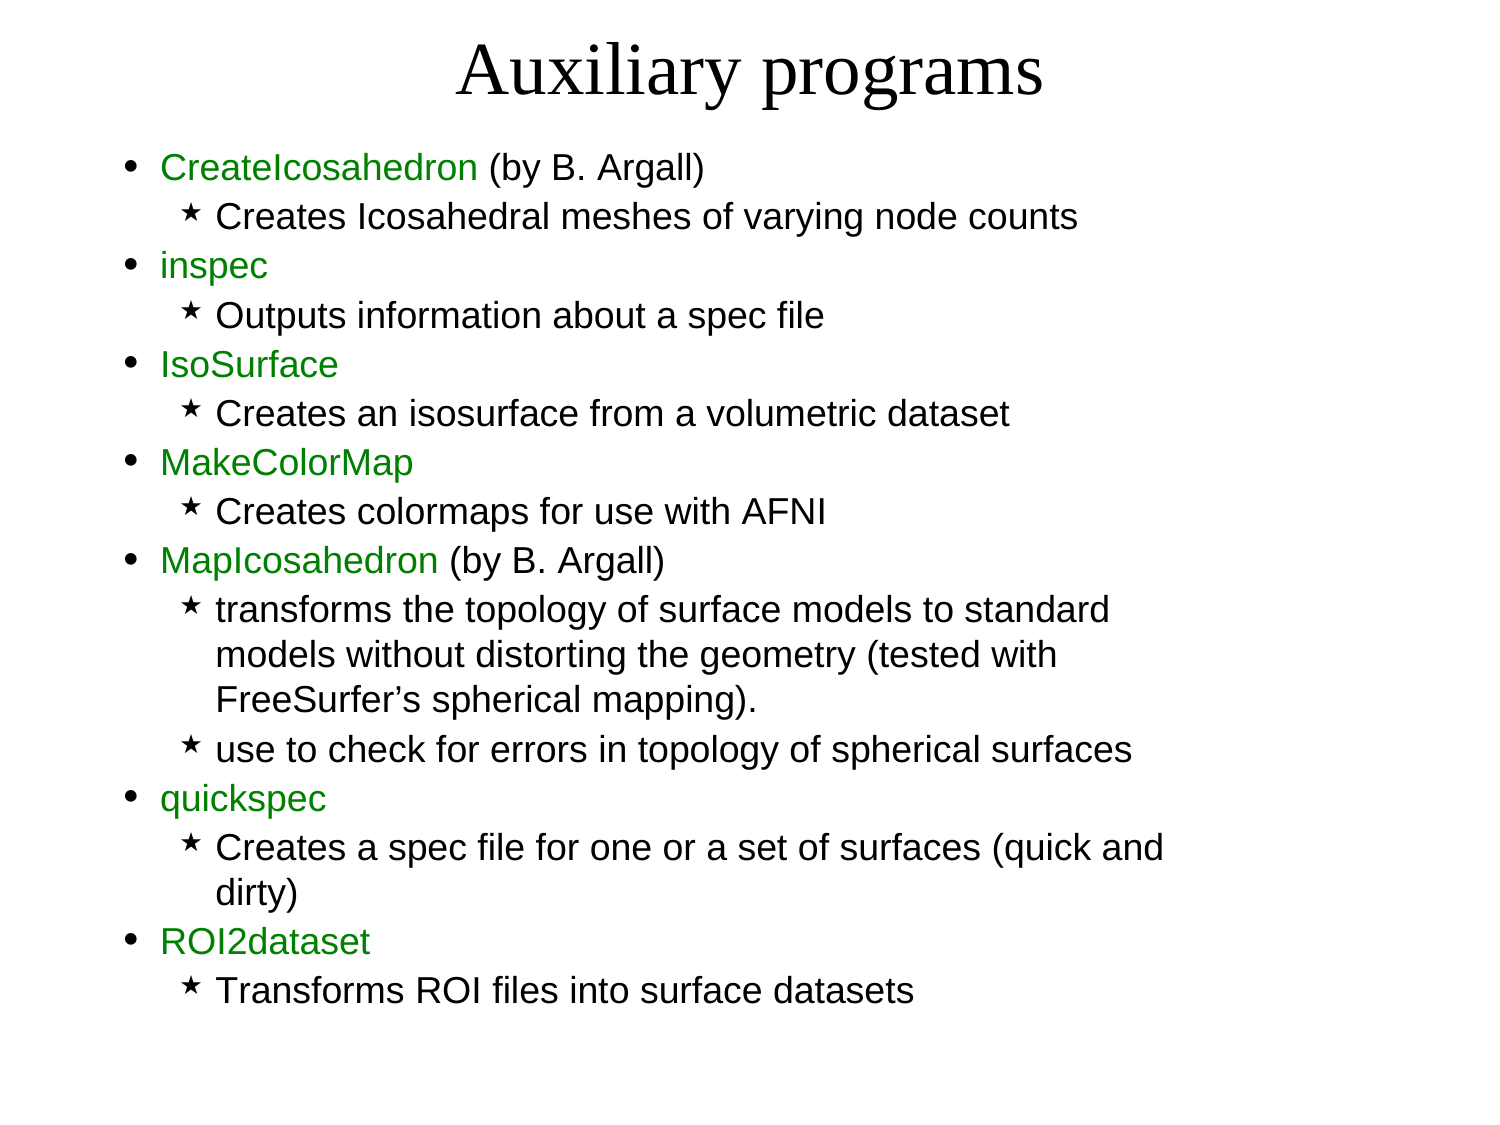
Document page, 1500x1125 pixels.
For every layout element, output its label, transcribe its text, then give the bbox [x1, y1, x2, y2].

list CreateIcosahedron (by B. Argall) Creates Icosahedral meshes of varying node counts inspec Outputs information about a spec file IsoSurface Creates an isosurface from a volumetric dataset MakeColorMap Creates colormaps for use with AFNI MapIcosahedron (by B. Argall) transforms the topology of surface models to standard models without distorting the geometry (tested with FreeSurfer’s spherical mapping). use to check for errors in topology of spherical surfaces quickspec Creates a spec file for one or a set of surfaces (quick and dirty) ROI2dataset Transforms ROI files into surface datasets [107, 132, 1250, 1066]
title Auxiliary programs [112, 10, 1388, 123]
